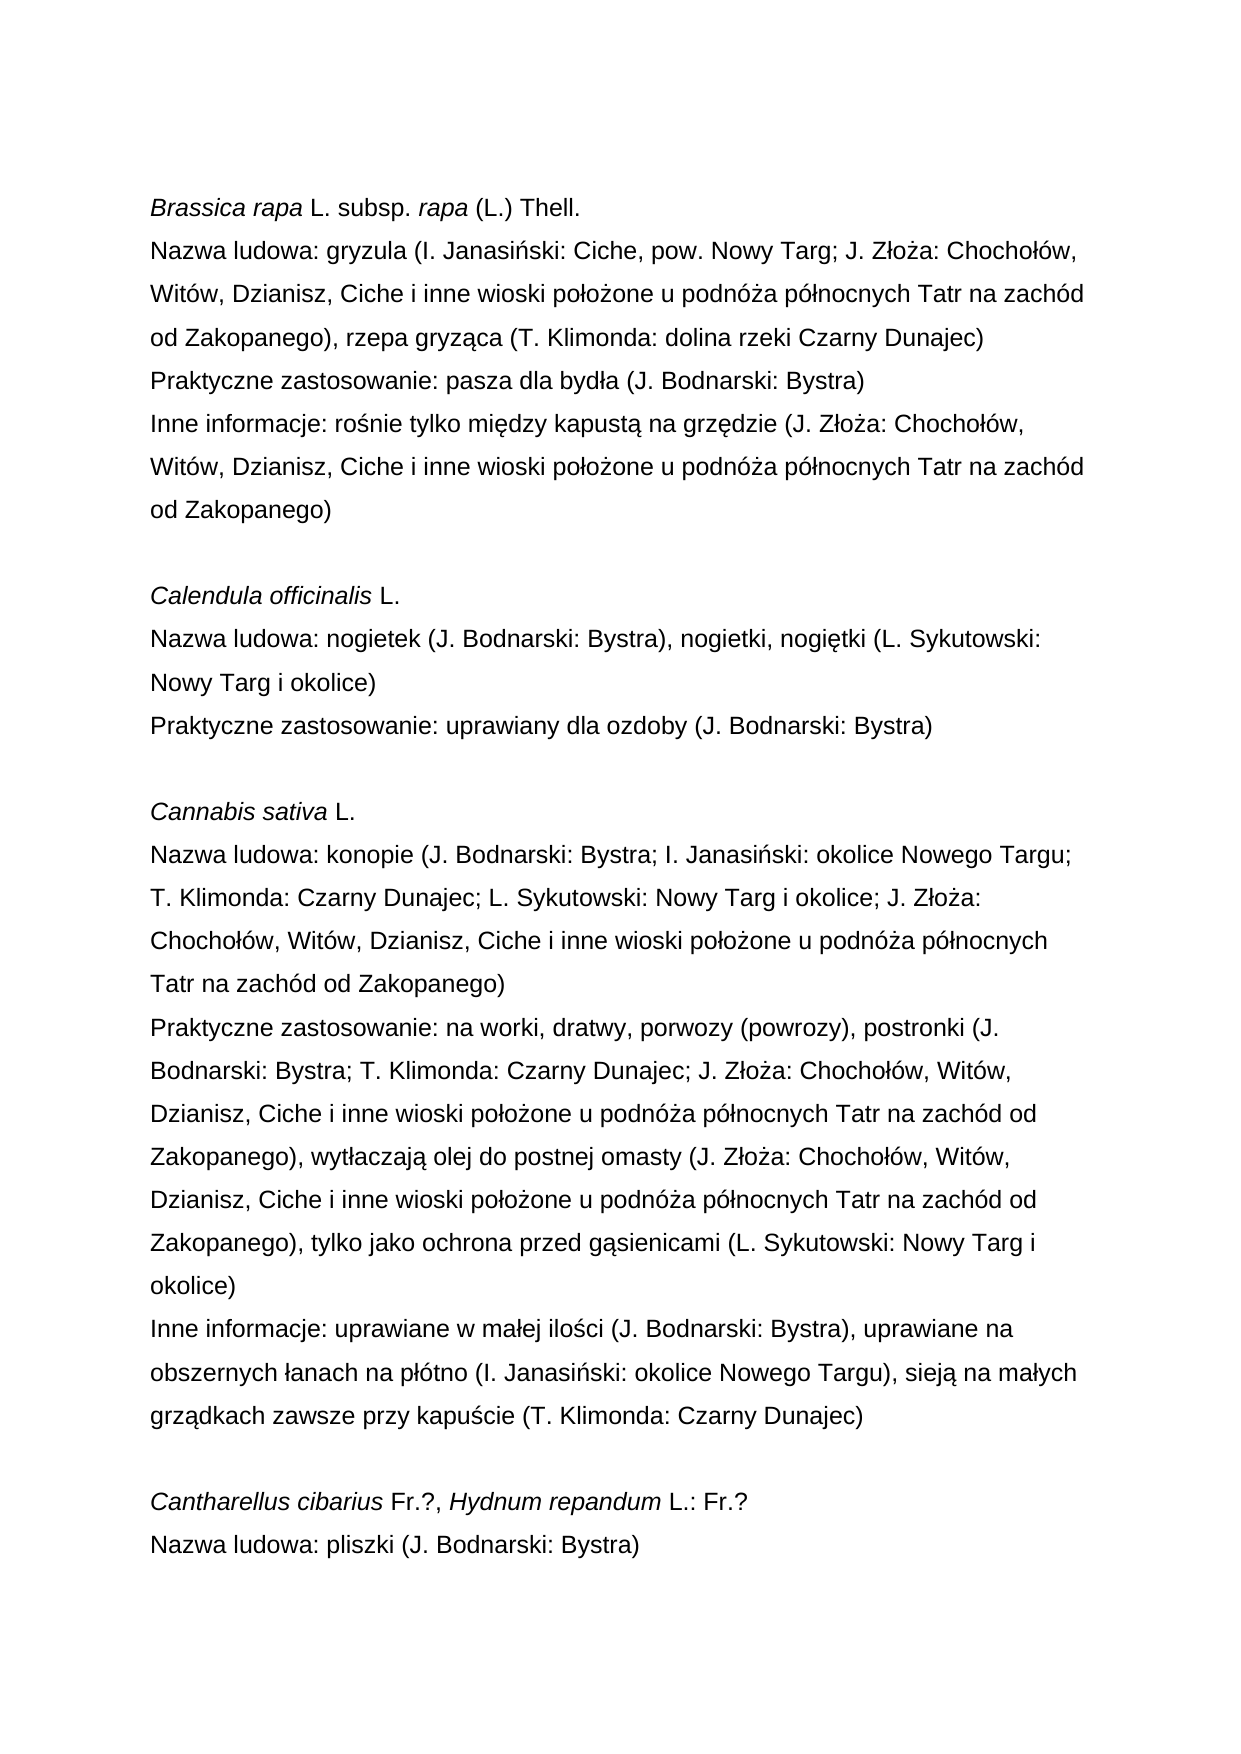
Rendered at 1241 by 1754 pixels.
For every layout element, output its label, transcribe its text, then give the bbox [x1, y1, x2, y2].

text Nazwa ludowa: gryzula (I. Janasiński: Ciche, pow. Nowy Targ; J. Złoża: Chochołów, Witów, Dzianisz, Ciche i inne wioski położone u podnóża północnych Tatr na zachód od Zakopanego), rzepa gryząca (T. Klimonda: dolina rzeki Czarny Dunajec) Praktyczne zastosowanie: pasza dla bydła (J. Bodnarski: Bystra) [150, 236, 1090, 394]
text Nazwa ludowa: pliszki (J. Bodnarski: Bystra) [150, 1530, 1090, 1559]
text Calendula officinalis L. [150, 581, 1090, 610]
text Cantharellus cibarius Fr.?, Hydnum repandum L.: Fr.? [150, 1487, 1090, 1516]
text Cannabis sativa L. [150, 797, 1090, 826]
text Brassica rapa L. subsp. rapa (L.) Thell. [150, 193, 1090, 222]
text Inne informacje: rośnie tylko między kapustą na grzędzie (J. Złoża: Chochołów, Witów, Dzianisz, Ciche i inne wioski położone u podnóża północnych Tatr na zachód od Zakopanego) [150, 409, 1090, 524]
text Praktyczne zastosowanie: na worki, dratwy, porwozy (powrozy), postronki (J. Bodnarski: Bystra; T. Klimonda: Czarny Dunajec; J. Złoża: Chochołów, Witów, Dzianisz, Ciche i inne wioski położone u podnóża północnych Tatr na zachód od Zakopanego), wytłaczają olej do postnej omasty (J. Złoża: Chochołów, Witów, Dzianisz, Ciche i inne wioski położone u podnóża północnych Tatr na zachód od Zakopanego), tylko jako ochrona przed gąsienicami (L. Sykutowski: Nowy Targ i okolice) [150, 1012, 1090, 1300]
text Inne informacje: uprawiane w małej ilości (J. Bodnarski: Bystra), uprawiane na obszernych łanach na płótno (I. Janasiński: okolice Nowego Targu), sieją na małych grządkach zawsze przy kapuście (T. Klimonda: Czarny Dunajec) [150, 1314, 1090, 1429]
text Nazwa ludowa: nogietek (J. Bodnarski: Bystra), nogietki, nogiętki (L. Sykutowski: Nowy Targ i okolice) [150, 624, 1090, 696]
text Nazwa ludowa: konopie (J. Bodnarski: Bystra; I. Janasiński: okolice Nowego Targu; T. Klimonda: Czarny Dunajec; L. Sykutowski: Nowy Targ i okolice; J. Złoża: Chochołów, Witów, Dzianisz, Ciche i inne wioski położone u podnóża północnych Tatr na zachód od Zakopanego) [150, 840, 1090, 998]
text Praktyczne zastosowanie: uprawiany dla ozdoby (J. Bodnarski: Bystra) [150, 711, 1090, 739]
